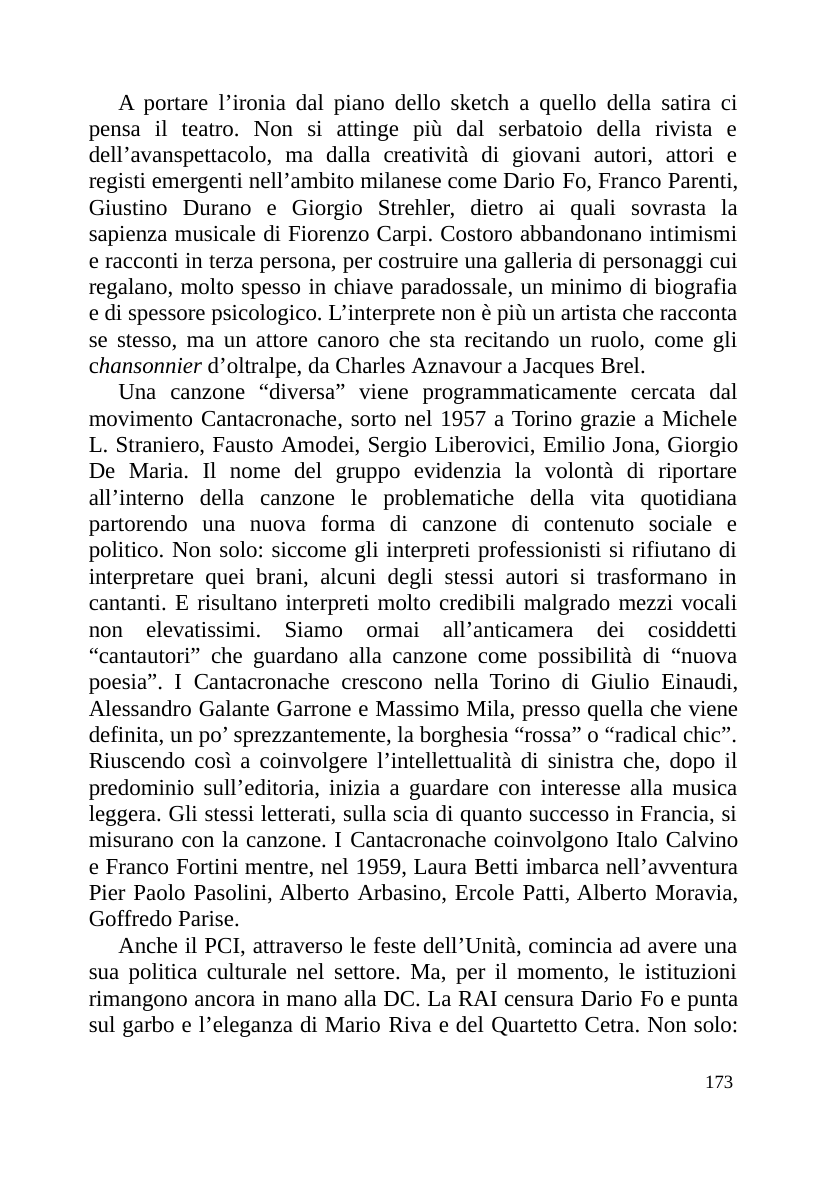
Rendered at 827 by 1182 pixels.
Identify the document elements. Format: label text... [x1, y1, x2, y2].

text A portare l’ironia dal piano dello sketch a quello della satira ci pensa il teatro. Non si attinge più dal serbatoio della rivista e dell’avanspettacolo, ma dalla creatività di giovani autori, attori e registi emergenti nell’ambito milanese come Dario Fo, Franco Parenti, Giustino Durano e Giorgio Strehler, dietro ai quali sovrasta la sapienza musicale di Fiorenzo Carpi. Costoro abbandonano intimismi e racconti in terza persona, per costruire una galleria di personaggi cui regalano, molto spesso in chiave paradossale, un minimo di biografia e di spessore psicologico. L’interprete non è più un artista che racconta se stesso, ma un attore canoro che sta recitando un ruolo, come gli chansonnier d’oltralpe, da Charles Aznavour a Jacques Brel. [88, 88, 738, 378]
text Anche il PCI, attraverso le feste dell’Unità, comincia ad avere una sua politica culturale nel settore. Ma, per il momento, le istituzioni rimangono ancora in mano alla DC. La RAI censura Dario Fo e punta sul garbo e l’eleganza di Mario Riva e del Quartetto Cetra. Non solo: [88, 932, 738, 1037]
text Una canzone “diversa” viene programmaticamente cercata dal movimento Cantacronache, sorto nel 1957 a Torino grazie a Michele L. Straniero, Fausto Amodei, Sergio Liberovici, Emilio Jona, Giorgio De Maria. Il nome del gruppo evidenzia la volontà di riportare all’interno della canzone le problematiche della vita quotidiana partorendo una nuova forma di canzone di contenuto sociale e politico. Non solo: siccome gli interpreti professionisti si rifiutano di interpretare quei brani, alcuni degli stessi autori si trasformano in cantanti. E risultano interpreti molto credibili malgrado mezzi vocali non elevatissimi. Siamo ormai all’anticamera dei cosiddetti “cantautori” che guardano alla canzone come possibilità di “nuova poesia”. I Cantacronache crescono nella Torino di Giulio Einaudi, Alessandro Galante Garrone e Massimo Mila, presso quella che viene definita, un po’ sprezzantemente, la borghesia “rossa” o “radical chic”. Riuscendo così a coinvolgere l’intellettualità di sinistra che, dopo il predominio sull’editoria, inizia a guardare con interesse alla musica leggera. Gli stessi letterati, sulla scia di quanto successo in Francia, si misurano con la canzone. I Cantacronache coinvolgono Italo Calvino e Franco Fortini mentre, nel 1959, Laura Betti imbarca nell’avventura Pier Paolo Pasolini, Alberto Arbasino, Ercole Patti, Alberto Moravia, Goffredo Parise. [88, 378, 738, 932]
